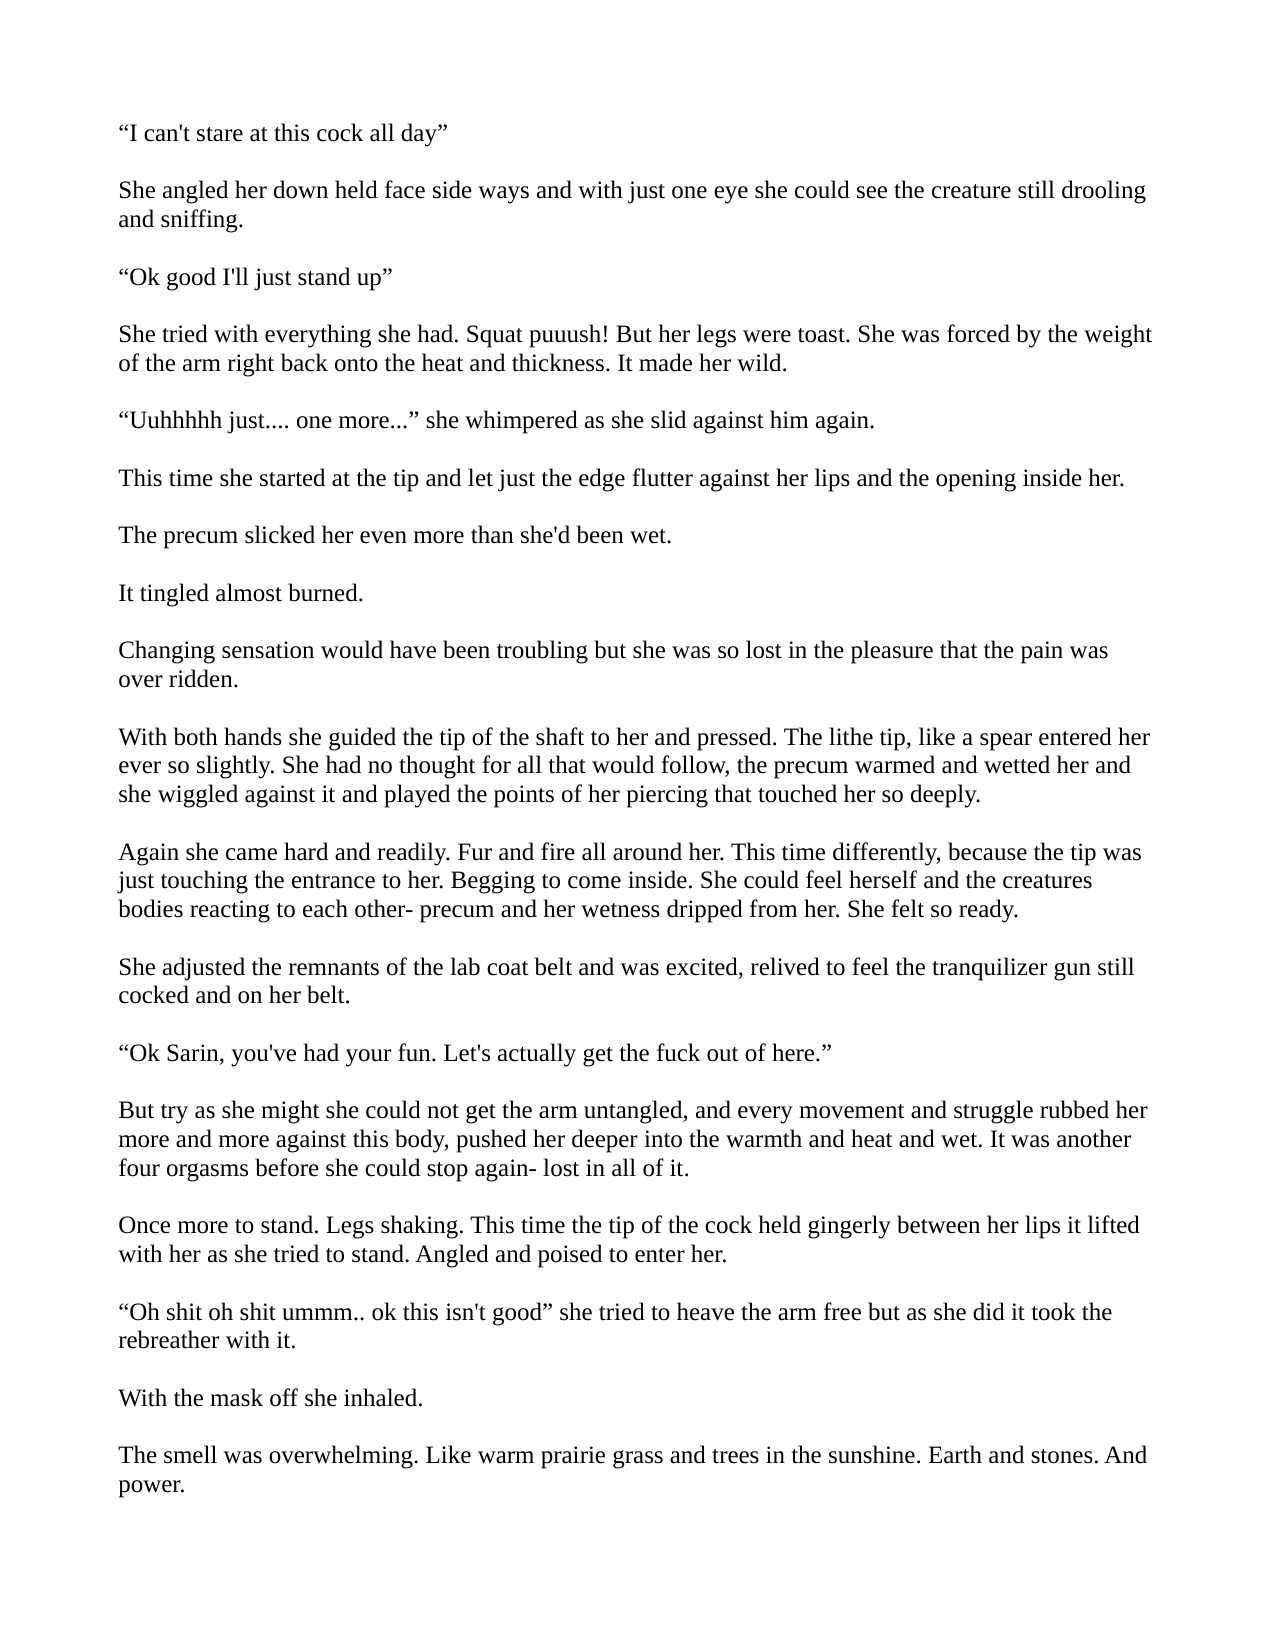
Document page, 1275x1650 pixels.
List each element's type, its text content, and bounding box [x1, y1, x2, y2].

text She angled her down held face side ways and with just one eye she could see the creature still drooling and sniffing. [118, 176, 1157, 233]
text Once more to stand. Legs shaking. This time the tip of the cock held gingerly between her lips it lifted with her as she tried to stand. Angled and poised to enter her. [118, 1211, 1157, 1268]
text It tingled almost burned. [118, 578, 1157, 607]
text Again she came hard and readily. Fur and fire all around her. This time differently, because the tip was just touching the entrance to her. Begging to come inside. She could feel herself and the creatures bodies reacting to each other- precum and her wetness dripped from her. She felt so ready. She adjusted the remnants of the lab coat belt and was excited, relived to feel the tranquilizer gun still cocked and on her belt. [118, 837, 1157, 1009]
text She tried with everything she had. Squat puuush! But her legs were toast. She was forced by the weight of the arm right back onto the heat and thickness. It made her wild. [118, 319, 1157, 377]
text The smell was overwhelming. Like warm prairie grass and trees in the sunshine. Earth and stones. And power. [118, 1441, 1157, 1498]
text With the mask off she inhaled. [118, 1383, 1157, 1412]
text This time she started at the tip and let just the edge flutter against her lips and the opening inside her. [118, 463, 1157, 492]
text “Ok good I'll just stand up” [118, 262, 1157, 291]
text “I can't stare at this cock all day” [118, 118, 1157, 147]
text “Oh shit oh shit ummm.. ok this isn't good” she tried to heave the arm free but as she did it took the rebreather with it. [118, 1297, 1157, 1354]
text “Ok Sarin, you've had your fun. Let's actually get the fuck out of here.” [118, 1038, 1157, 1067]
text Changing sensation would have been troubling but she was so lost in the pleasure that the pain was over ridden. [118, 636, 1157, 693]
text “Uuhhhhh just.... one more...” she whimpered as she slid against him again. [118, 406, 1157, 434]
text With both hands she guided the tip of the shaft to her and pressed. The lithe tip, like a spear entered her ever so slightly. She had no thought for all that would follow, the precum warmed and wetted her and she wiggled against it and played the points of her piercing that touched her so deeply. [118, 722, 1157, 808]
text The precum slicked her even more than she'd been wet. [118, 521, 1157, 549]
text But try as she might she could not get the arm untangled, and every movement and struggle rubbed her more and more against this body, pushed her deeper into the warmth and heat and wet. It was another four orgasms before she could stop again- lost in all of it. [118, 1067, 1157, 1182]
